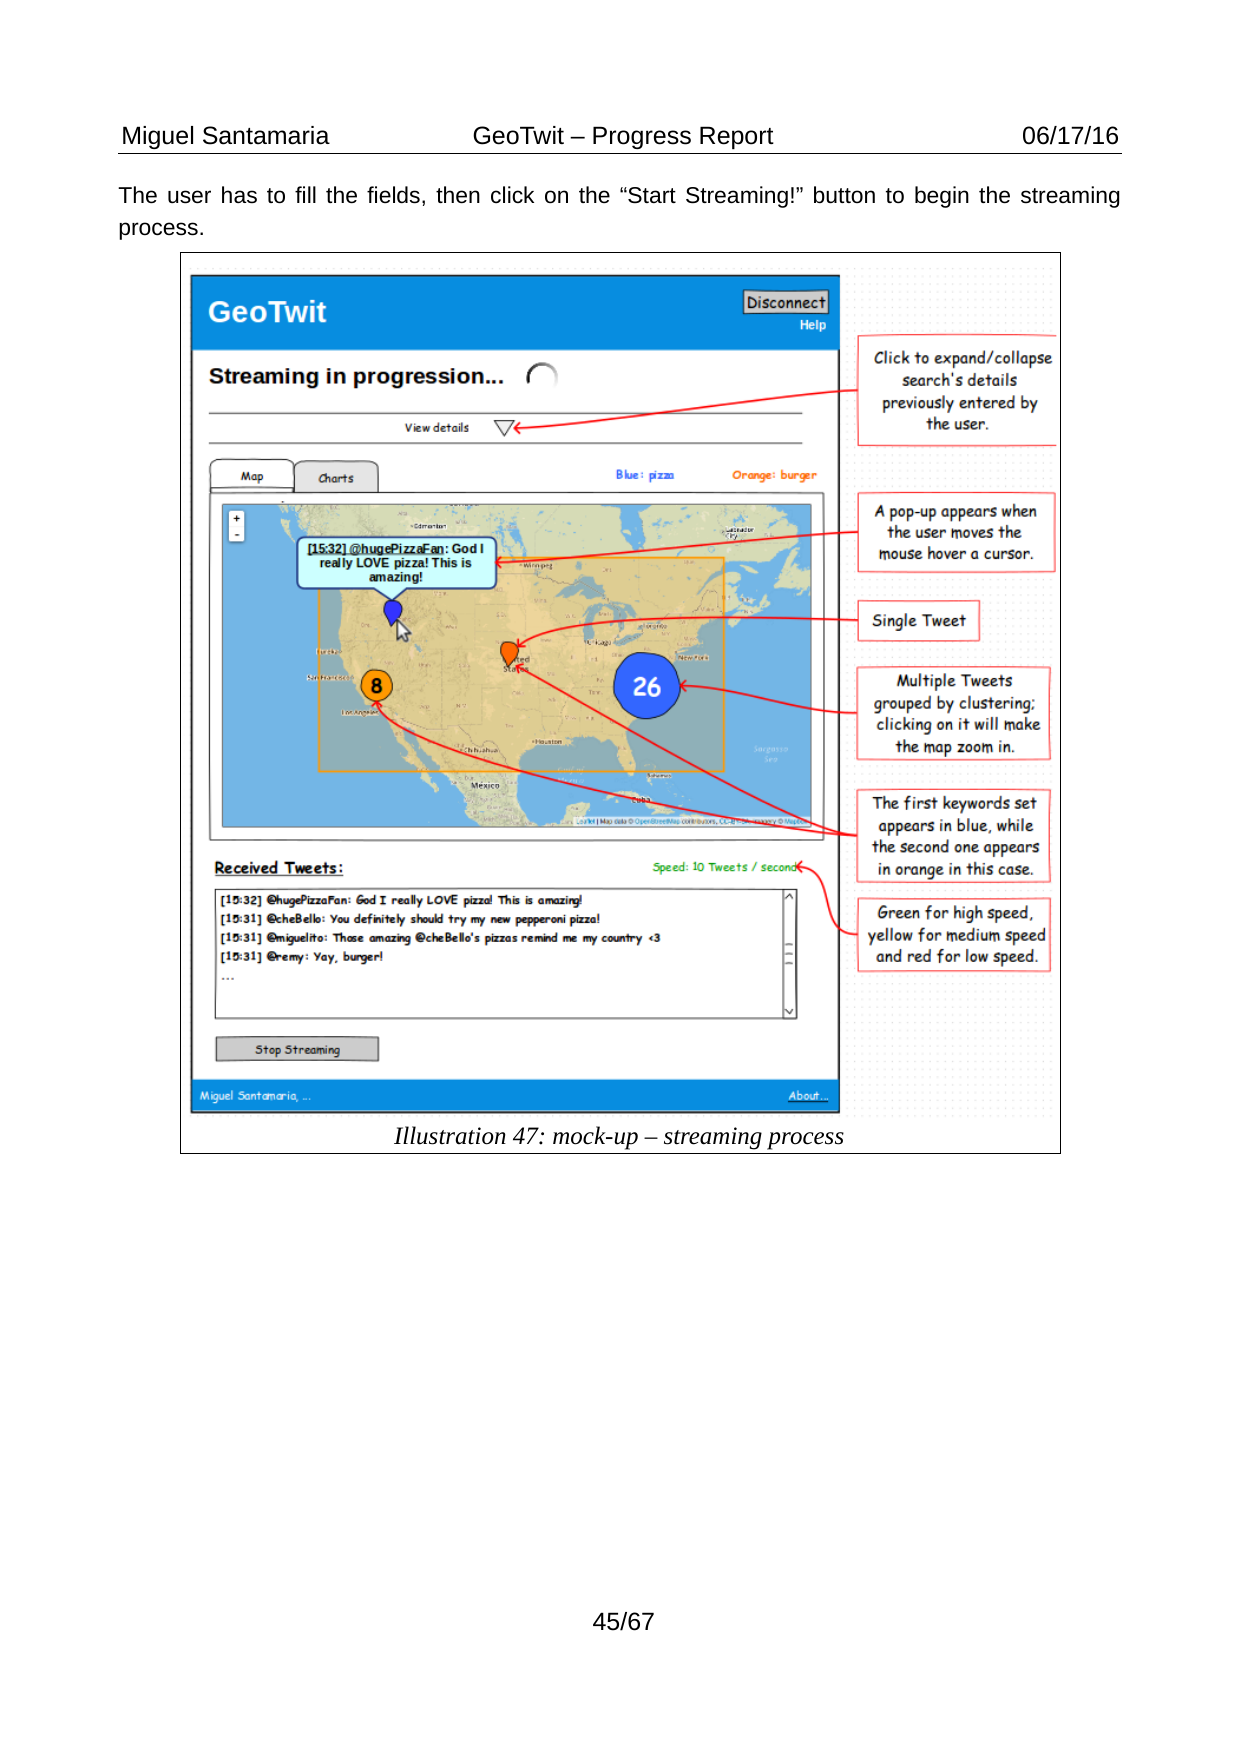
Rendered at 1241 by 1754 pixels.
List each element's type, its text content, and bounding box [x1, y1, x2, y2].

text Illustration 47: mock-up – streaming process [183, 1121, 1057, 1150]
picture [183, 267, 1057, 1121]
text The user has to fill the fields, then click on the “Start Streaming!” button to begin the streaming process. [118, 182, 1122, 240]
text [181, 253, 1060, 1153]
